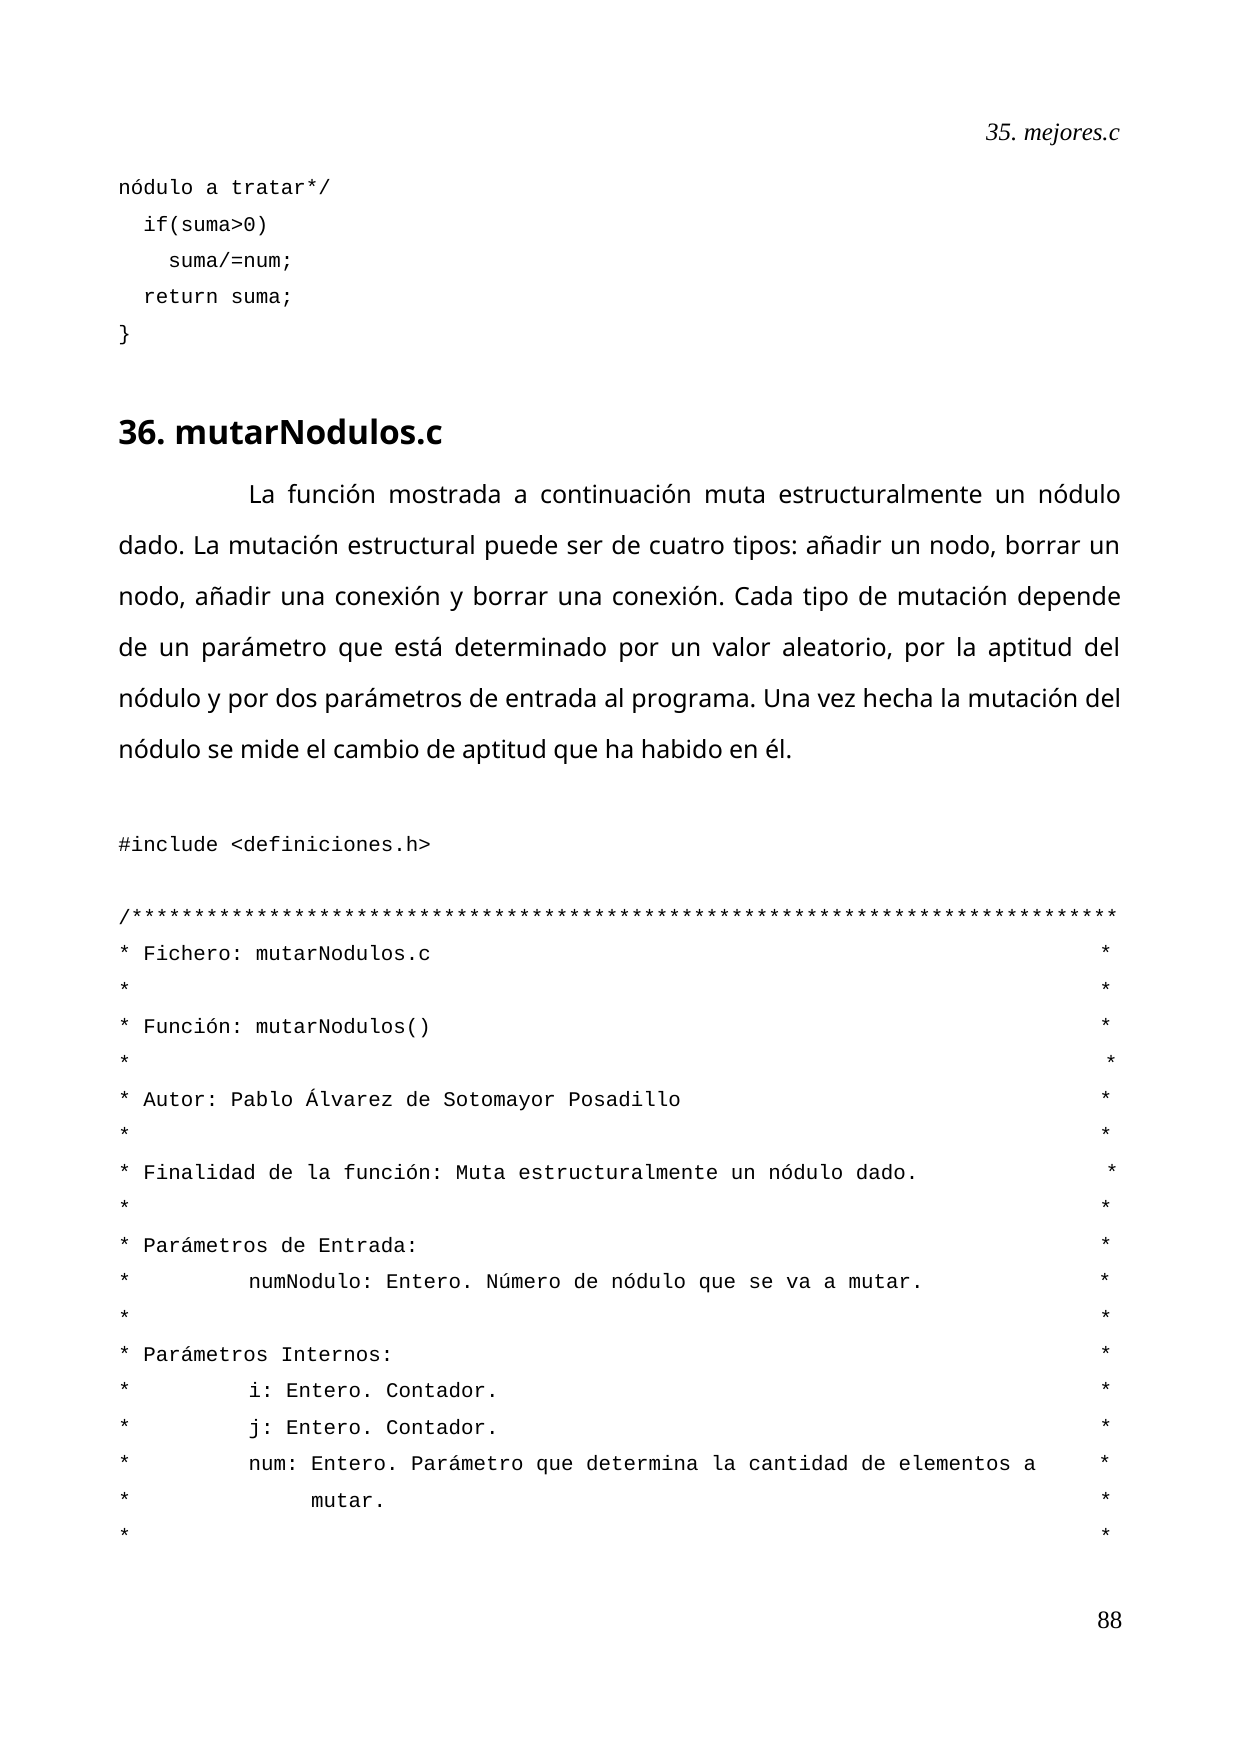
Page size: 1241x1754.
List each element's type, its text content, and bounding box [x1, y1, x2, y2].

text * * [118, 1125, 1122, 1149]
text * Función: mutarNodulos() * [118, 1016, 1122, 1040]
text * num: Entero. Parámetro que determina la cantidad de elementos a * [118, 1453, 1122, 1477]
text * * [118, 1526, 1122, 1550]
text * j: Entero. Contador. * [118, 1417, 1122, 1441]
text * Parámetros Internos: * [118, 1344, 1122, 1368]
text /******************************************************************************* [118, 907, 1122, 931]
text La función mostrada a continuación muta estructuralmente un nódulo dado. La mutación estructural puede ser de cuatro tipos: añadir un nodo, borrar un nodo, añadir una conexión y borrar una conexión. Cada tipo de mutación depende de un parámetro que está determinado por un valor aleatorio, por la aptitud del nódulo y por dos parámetros de entrada al programa. Una vez hecha la mutación del nódulo se mide el cambio de aptitud que ha habido en él. [118, 477, 1122, 766]
text * * [118, 1198, 1122, 1222]
text } [118, 323, 1122, 347]
text * * [118, 980, 1122, 1004]
text * mutar. * [118, 1490, 1122, 1514]
subtitle 36. mutarNodulos.c [118, 408, 1122, 454]
text return suma; [118, 286, 1122, 310]
text * Fichero: mutarNodulos.c * [118, 943, 1122, 967]
text if(suma>0) [118, 213, 1122, 237]
text * numNodulo: Entero. Número de nódulo que se va a mutar. * [118, 1271, 1122, 1295]
text * * [118, 1307, 1122, 1331]
text * * * Autor: Pablo Álvarez de Sotomayor Posadillo * [118, 1053, 1122, 1113]
text * Finalidad de la función: Muta estructuralmente un nódulo dado. * [118, 1162, 1122, 1186]
text * Parámetros de Entrada: * [118, 1234, 1122, 1258]
text suma/=num; [118, 250, 1122, 274]
text * i: Entero. Contador. * [118, 1380, 1122, 1404]
text nódulo a tratar*/ [118, 177, 1122, 201]
text #include <definiciones.h> [118, 834, 1122, 858]
